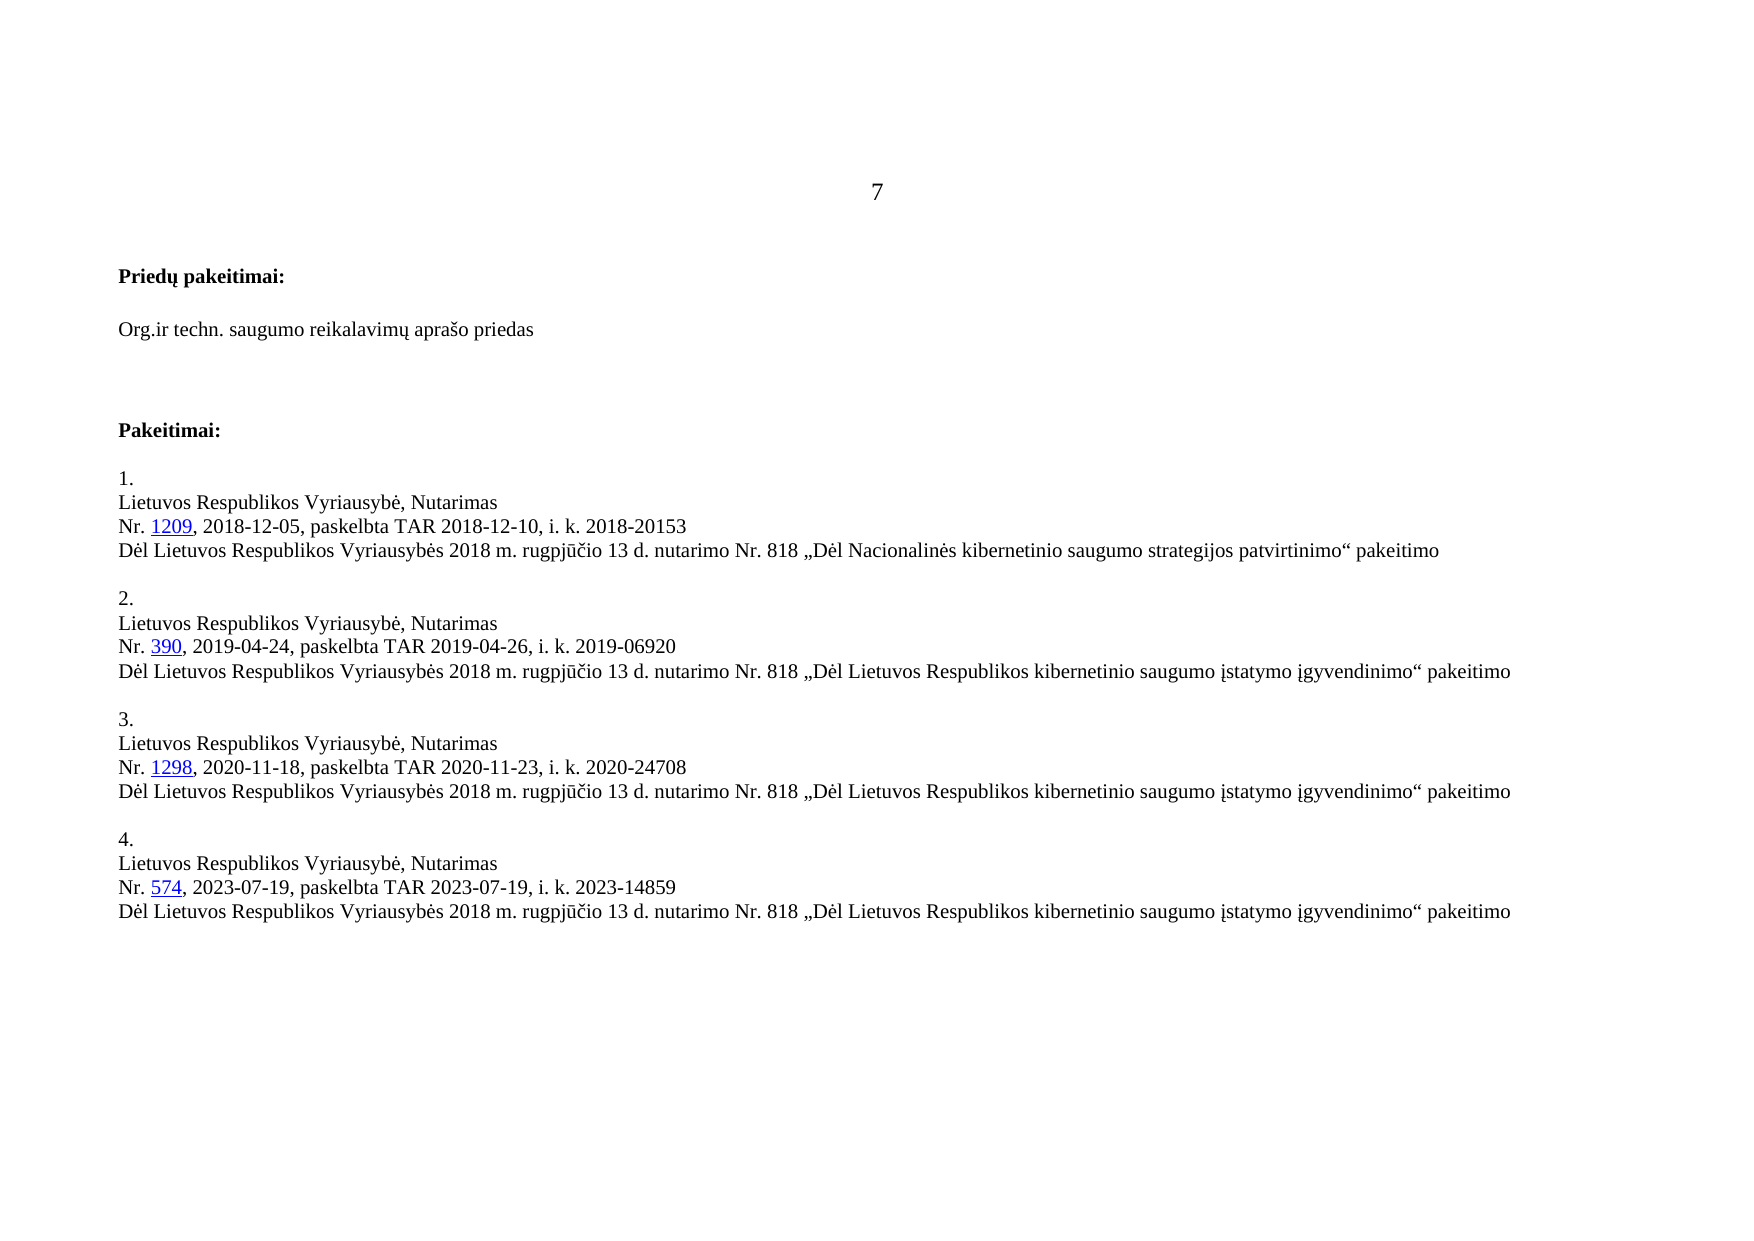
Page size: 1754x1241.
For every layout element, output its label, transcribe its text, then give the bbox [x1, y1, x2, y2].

text 2. [118, 586, 1636, 610]
text 1. [118, 466, 1636, 490]
text 4. [118, 827, 1636, 851]
text Nr. 1298, 2020-11-18, paskelbta TAR 2020-11-23, i. k. 2020-24708 [118, 755, 1636, 779]
text Org.ir techn. saugumo reikalavimų aprašo priedas [118, 317, 1636, 341]
text Dėl Lietuvos Respublikos Vyriausybės 2018 m. rugpjūčio 13 d. nutarimo Nr. 818 „Dėl Lietuvos Respublikos kibernetinio saugumo įstatymo įgyvendinimo“ pakeitimo [118, 779, 1636, 803]
text Nr. 390, 2019-04-24, paskelbta TAR 2019-04-26, i. k. 2019-06920 [118, 634, 1636, 658]
text Lietuvos Respublikos Vyriausybė, Nutarimas [118, 490, 1636, 514]
text Lietuvos Respublikos Vyriausybė, Nutarimas [118, 610, 1636, 634]
text Dėl Lietuvos Respublikos Vyriausybės 2018 m. rugpjūčio 13 d. nutarimo Nr. 818 „Dėl Nacionalinės kibernetinio saugumo strategijos patvirtinimo“ pakeitimo [118, 538, 1636, 562]
text Pakeitimai: [118, 418, 1636, 442]
text Priedų pakeitimai: [118, 264, 1636, 288]
text Dėl Lietuvos Respublikos Vyriausybės 2018 m. rugpjūčio 13 d. nutarimo Nr. 818 „Dėl Lietuvos Respublikos kibernetinio saugumo įstatymo įgyvendinimo“ pakeitimo [118, 658, 1636, 683]
text 3. [118, 707, 1636, 731]
text Dėl Lietuvos Respublikos Vyriausybės 2018 m. rugpjūčio 13 d. nutarimo Nr. 818 „Dėl Lietuvos Respublikos kibernetinio saugumo įstatymo įgyvendinimo“ pakeitimo [118, 899, 1636, 923]
text Lietuvos Respublikos Vyriausybė, Nutarimas [118, 851, 1636, 875]
text Lietuvos Respublikos Vyriausybė, Nutarimas [118, 731, 1636, 755]
text Nr. 574, 2023-07-19, paskelbta TAR 2023-07-19, i. k. 2023-14859 [118, 875, 1636, 899]
text Nr. 1209, 2018-12-05, paskelbta TAR 2018-12-10, i. k. 2018-20153 [118, 514, 1636, 538]
